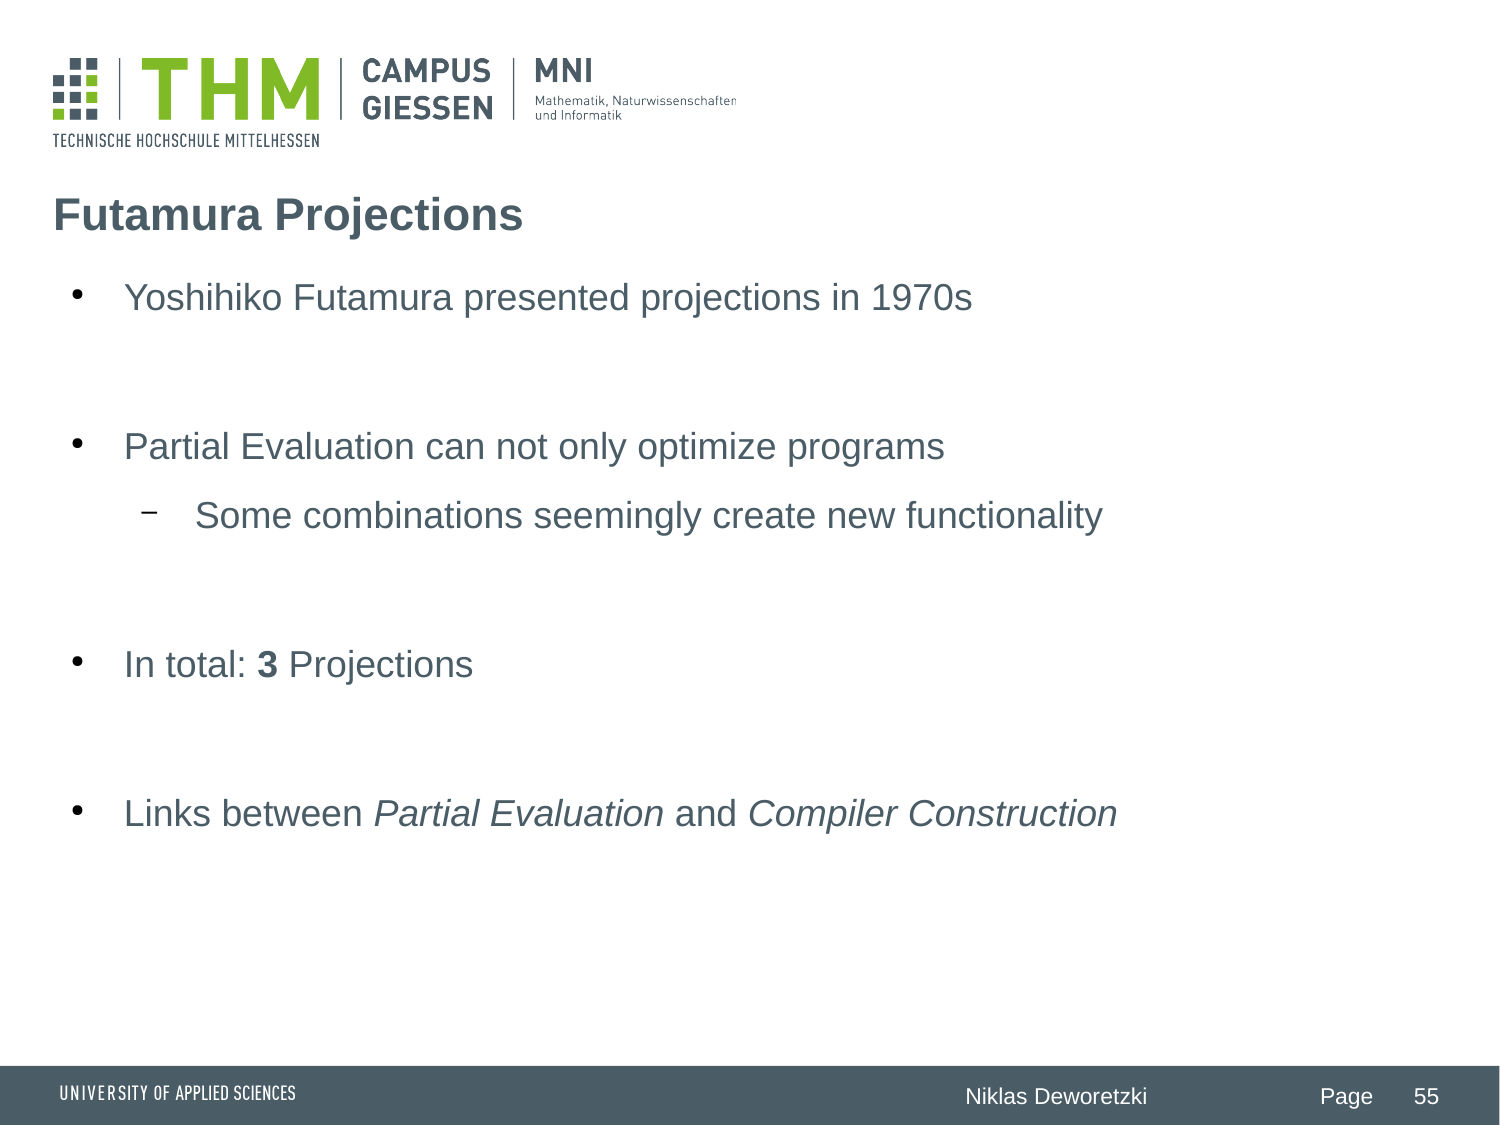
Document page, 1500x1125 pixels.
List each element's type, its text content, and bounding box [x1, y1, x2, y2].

slide_number [1376, 1073, 1455, 1118]
picture [59, 1082, 296, 1104]
picture [53, 58, 736, 147]
list Yoshihiko Futamura presented projections in 1970s Partial Evaluation can not only optimize programs Some combinations seemingly create new functionality In total: 3 Projections Links between Partial Evaluation and Compiler Construction [53, 265, 1436, 1024]
title Futamura Projections [53, 177, 1435, 265]
